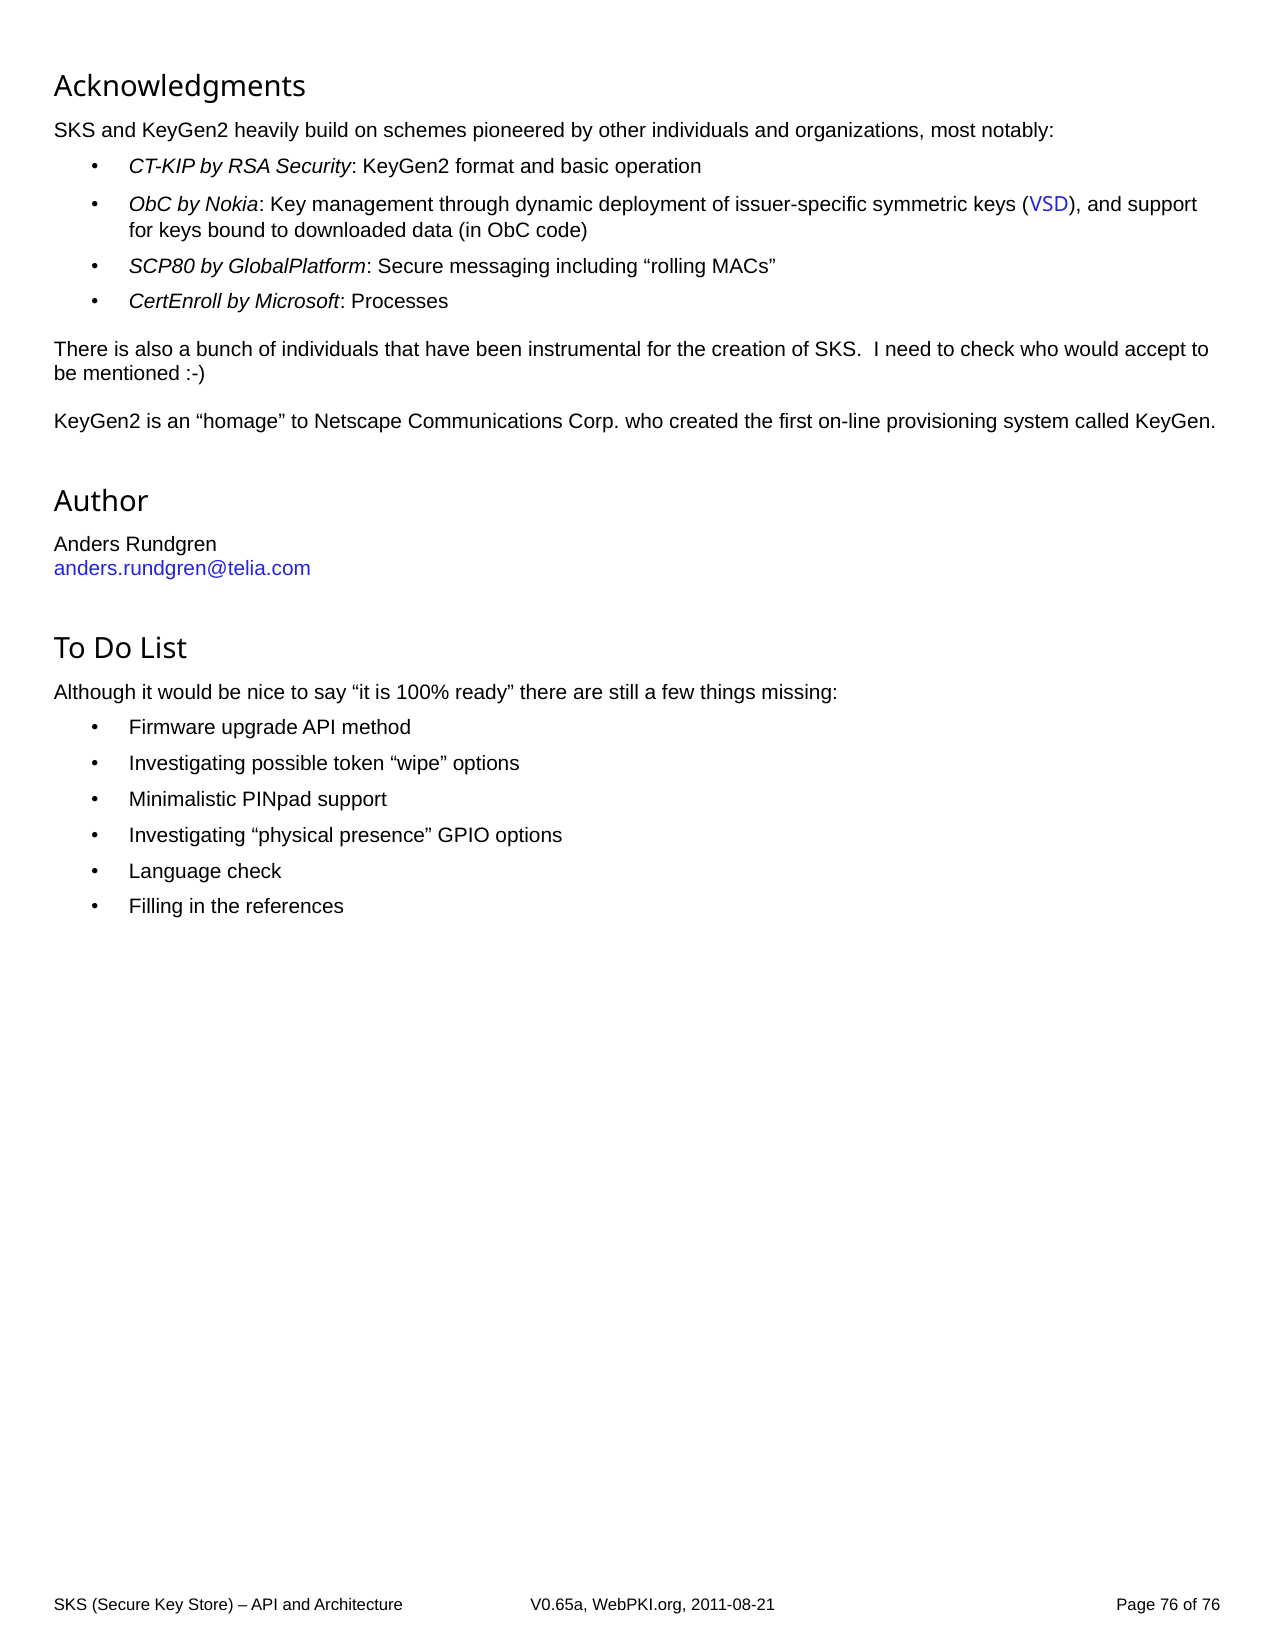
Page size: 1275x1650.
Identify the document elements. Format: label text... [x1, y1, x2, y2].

text Anders Rundgren anders.rundgren@telia.com [54, 532, 1221, 580]
list Investigating possible token “wipe” options [91, 751, 1221, 775]
list Firmware upgrade API method [91, 715, 1221, 739]
list Minimalistic PINpad support [91, 787, 1221, 811]
list Language check [91, 858, 1221, 883]
subtitle To Do List [54, 627, 1221, 667]
list CT-KIP by RSA Security: KeyGen2 format and basic operation [91, 153, 1221, 178]
list ObC by Nokia: Key management through dynamic deployment of issuer-specific symmetric keys (VSD), and support for keys bound to downloaded data (in ObC code) [91, 189, 1221, 242]
text There is also a bunch of individuals that have been instrumental for the creation of SKS. I need to check who would accept to be mentioned :-) [54, 337, 1221, 385]
list Filling in the references [91, 894, 1221, 918]
subtitle Author [54, 480, 1221, 519]
list Investigating “physical presence” GPIO options [91, 823, 1221, 847]
list CertEnroll by Microsoft: Processes [91, 289, 1221, 313]
subtitle Acknowledgments [54, 66, 1221, 105]
text SKS and KeyGen2 heavily build on schemes pioneered by other individuals and organizations, most notably: [54, 118, 1221, 142]
list SCP80 by GlobalPlatform: Secure messaging including “rolling MACs” [91, 253, 1221, 278]
text KeyGen2 is an “homage” to Netscape Communications Corp. who created the first on-line provisioning system called KeyGen. [54, 408, 1221, 432]
text Although it would be nice to say “it is 100% ready” there are still a few things missing: [54, 679, 1221, 703]
